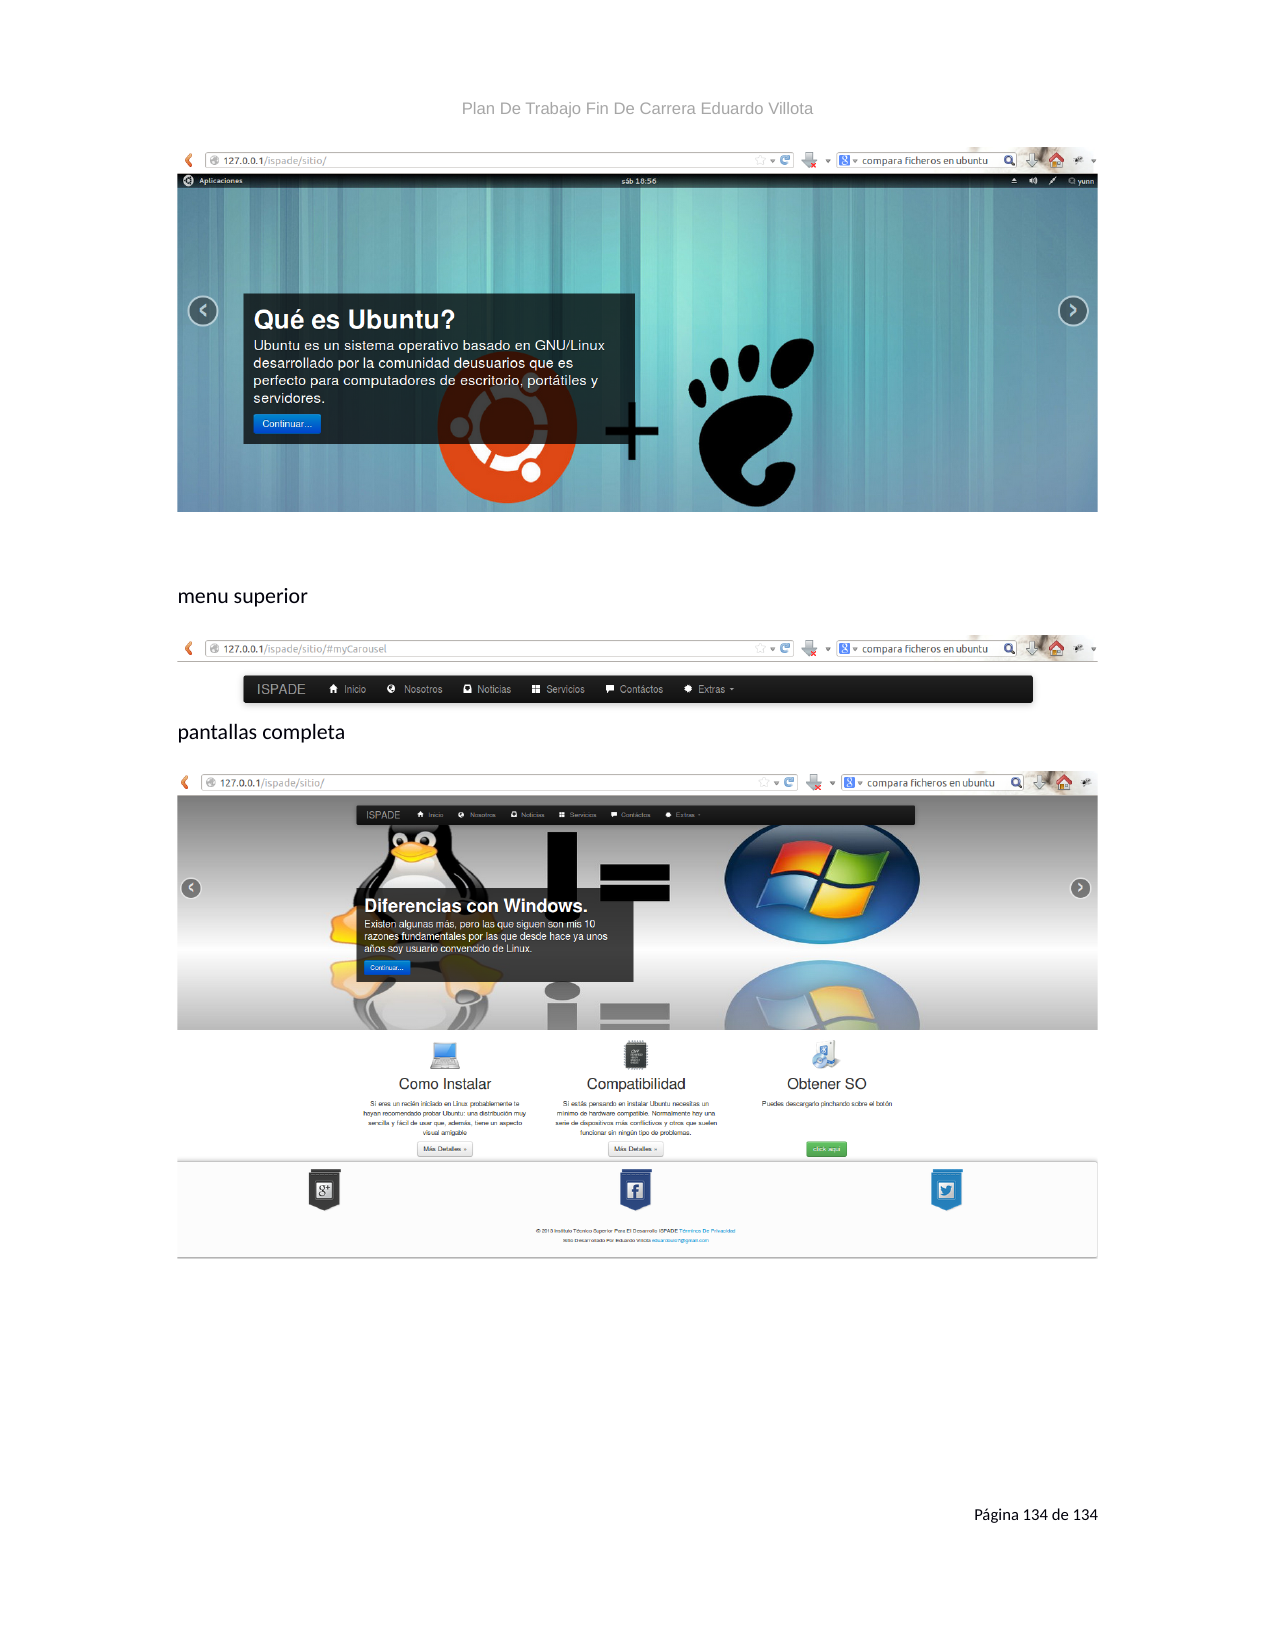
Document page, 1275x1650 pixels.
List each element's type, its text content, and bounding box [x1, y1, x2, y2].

picture [177, 147, 1098, 529]
picture [177, 635, 1098, 719]
text pantallas completa [177, 719, 1098, 745]
text menu superior [177, 582, 1098, 609]
picture [177, 771, 1098, 1259]
